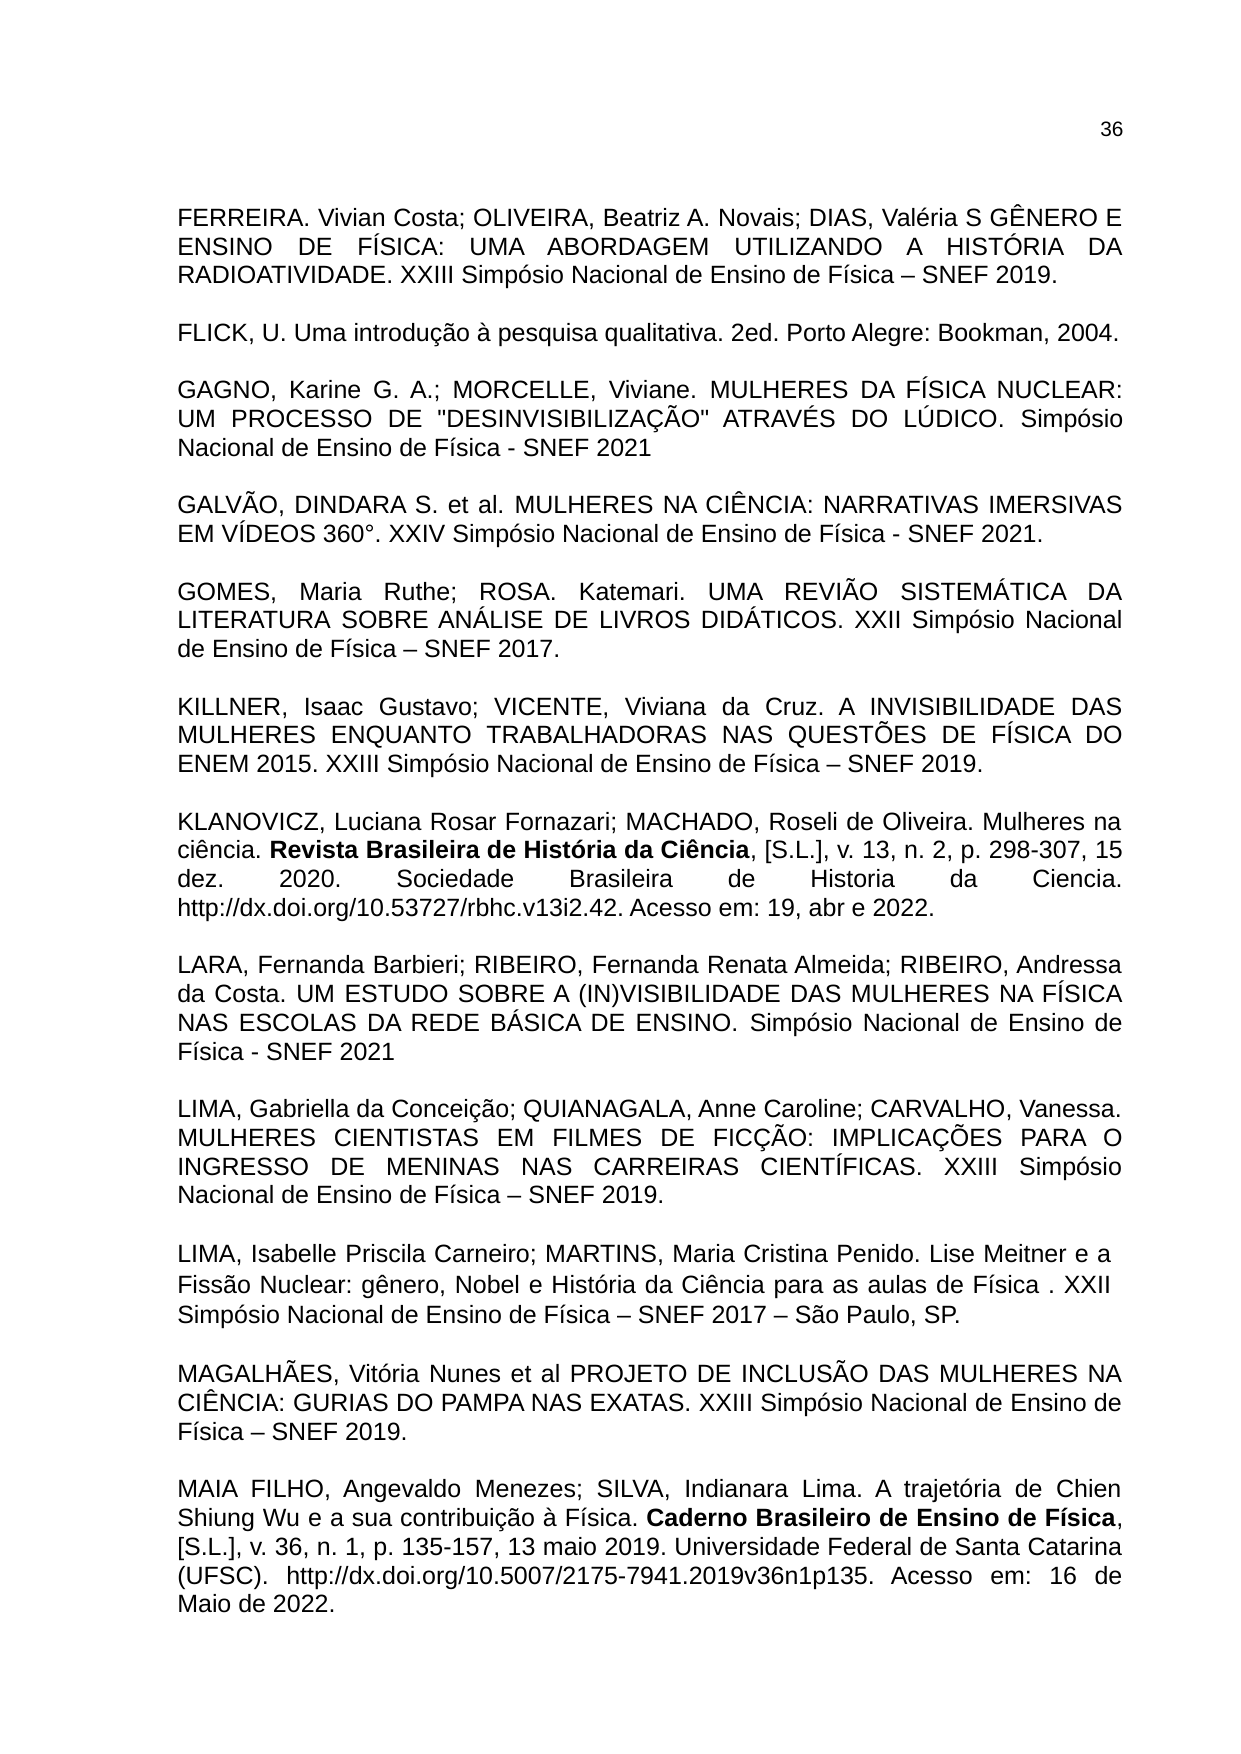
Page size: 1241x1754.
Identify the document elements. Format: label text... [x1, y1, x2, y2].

text FERREIRA. Vivian Costa; OLIVEIRA, Beatriz A. Novais; DIAS, Valéria S GÊNERO E ENSINO DE FÍSICA: UMA ABORDAGEM UTILIZANDO A HISTÓRIA DA RADIOATIVIDADE. XXIII Simpósio Nacional de Ensino de Física – SNEF 2019. [177, 203, 1123, 289]
text KILLNER, Isaac Gustavo; VICENTE, Viviana da Cruz. A INVISIBILIDADE DAS MULHERES ENQUANTO TRABALHADORAS NAS QUESTÕES DE FÍSICA DO ENEM 2015. XXIII Simpósio Nacional de Ensino de Física – SNEF 2019. [177, 692, 1123, 778]
text FLICK, U. Uma introdução à pesquisa qualitativa. 2ed. Porto Alegre: Bookman, 2004. [177, 318, 1123, 347]
text GAGNO, Karine G. A.; MORCELLE, Viviane. MULHERES DA FÍSICA NUCLEAR: UM PROCESSO DE "DESINVISIBILIZAÇÃO" ATRAVÉS DO LÚDICO. Simpósio Nacional de Ensino de Física - SNEF 2021 [177, 375, 1123, 462]
text LARA, Fernanda Barbieri; RIBEIRO, Fernanda Renata Almeida; RIBEIRO, Andressa da Costa. UM ESTUDO SOBRE A (IN)VISIBILIDADE DAS MULHERES NA FÍSICA NAS ESCOLAS DA REDE BÁSICA DE ENSINO. Simpósio Nacional de Ensino de Física - SNEF 2021 [177, 950, 1123, 1065]
text GALVÃO, DINDARA S. et al. MULHERES NA CIÊNCIA: NARRATIVAS IMERSIVAS EM VÍDEOS 360°. XXIV Simpósio Nacional de Ensino de Física - SNEF 2021. [177, 490, 1123, 548]
text MAGALHÃES, Vitória Nunes et al PROJETO DE INCLUSÃO DAS MULHERES NA CIÊNCIA: GURIAS DO PAMPA NAS EXATAS. XXIII Simpósio Nacional de Ensino de Física – SNEF 2019. [177, 1359, 1123, 1446]
text GOMES, Maria Ruthe; ROSA. Katemari. UMA REVIÃO SISTEMÁTICA DA LITERATURA SOBRE ANÁLISE DE LIVROS DIDÁTICOS. XXII Simpósio Nacional de Ensino de Física – SNEF 2017. [177, 577, 1123, 663]
text KLANOVICZ, Luciana Rosar Fornazari; MACHADO, Roseli de Oliveira. Mulheres na ciência. Revista Brasileira de História da Ciência, [S.L.], v. 13, n. 2, p. 298-307, 15 dez. 2020. Sociedade Brasileira de Historia da Ciencia. http://dx.doi.org/10.53727/rbhc.v13i2.42. Acesso em: 19, abr e 2022. [177, 807, 1123, 922]
text MAIA FILHO, Angevaldo Menezes; SILVA, Indianara Lima. A trajetória de Chien Shiung Wu e a sua contribuição à Física. Caderno Brasileiro de Ensino de Física, [S.L.], v. 36, n. 1, p. 135-157, 13 maio 2019. Universidade Federal de Santa Catarina (UFSC). http://dx.doi.org/10.5007/2175-7941.2019v36n1p135. Acesso em: 16 de Maio de 2022. [177, 1474, 1123, 1618]
text LIMA, Isabelle Priscila Carneiro; MARTINS, Maria Cristina Penido. Lise Meitner e a Fissão Nuclear: gênero, Nobel e História da Ciência para as aulas de Física . XXII Simpósio Nacional de Ensino de Física – SNEF 2017 – São Paulo, SP. [177, 1239, 1113, 1329]
text LIMA, Gabriella da Conceição; QUIANAGALA, Anne Caroline; CARVALHO, Vanessa. MULHERES CIENTISTAS EM FILMES DE FICÇÃO: IMPLICAÇÕES PARA O INGRESSO DE MENINAS NAS CARREIRAS CIENTÍFICAS. XXIII Simpósio Nacional de Ensino de Física – SNEF 2019. [177, 1094, 1123, 1209]
